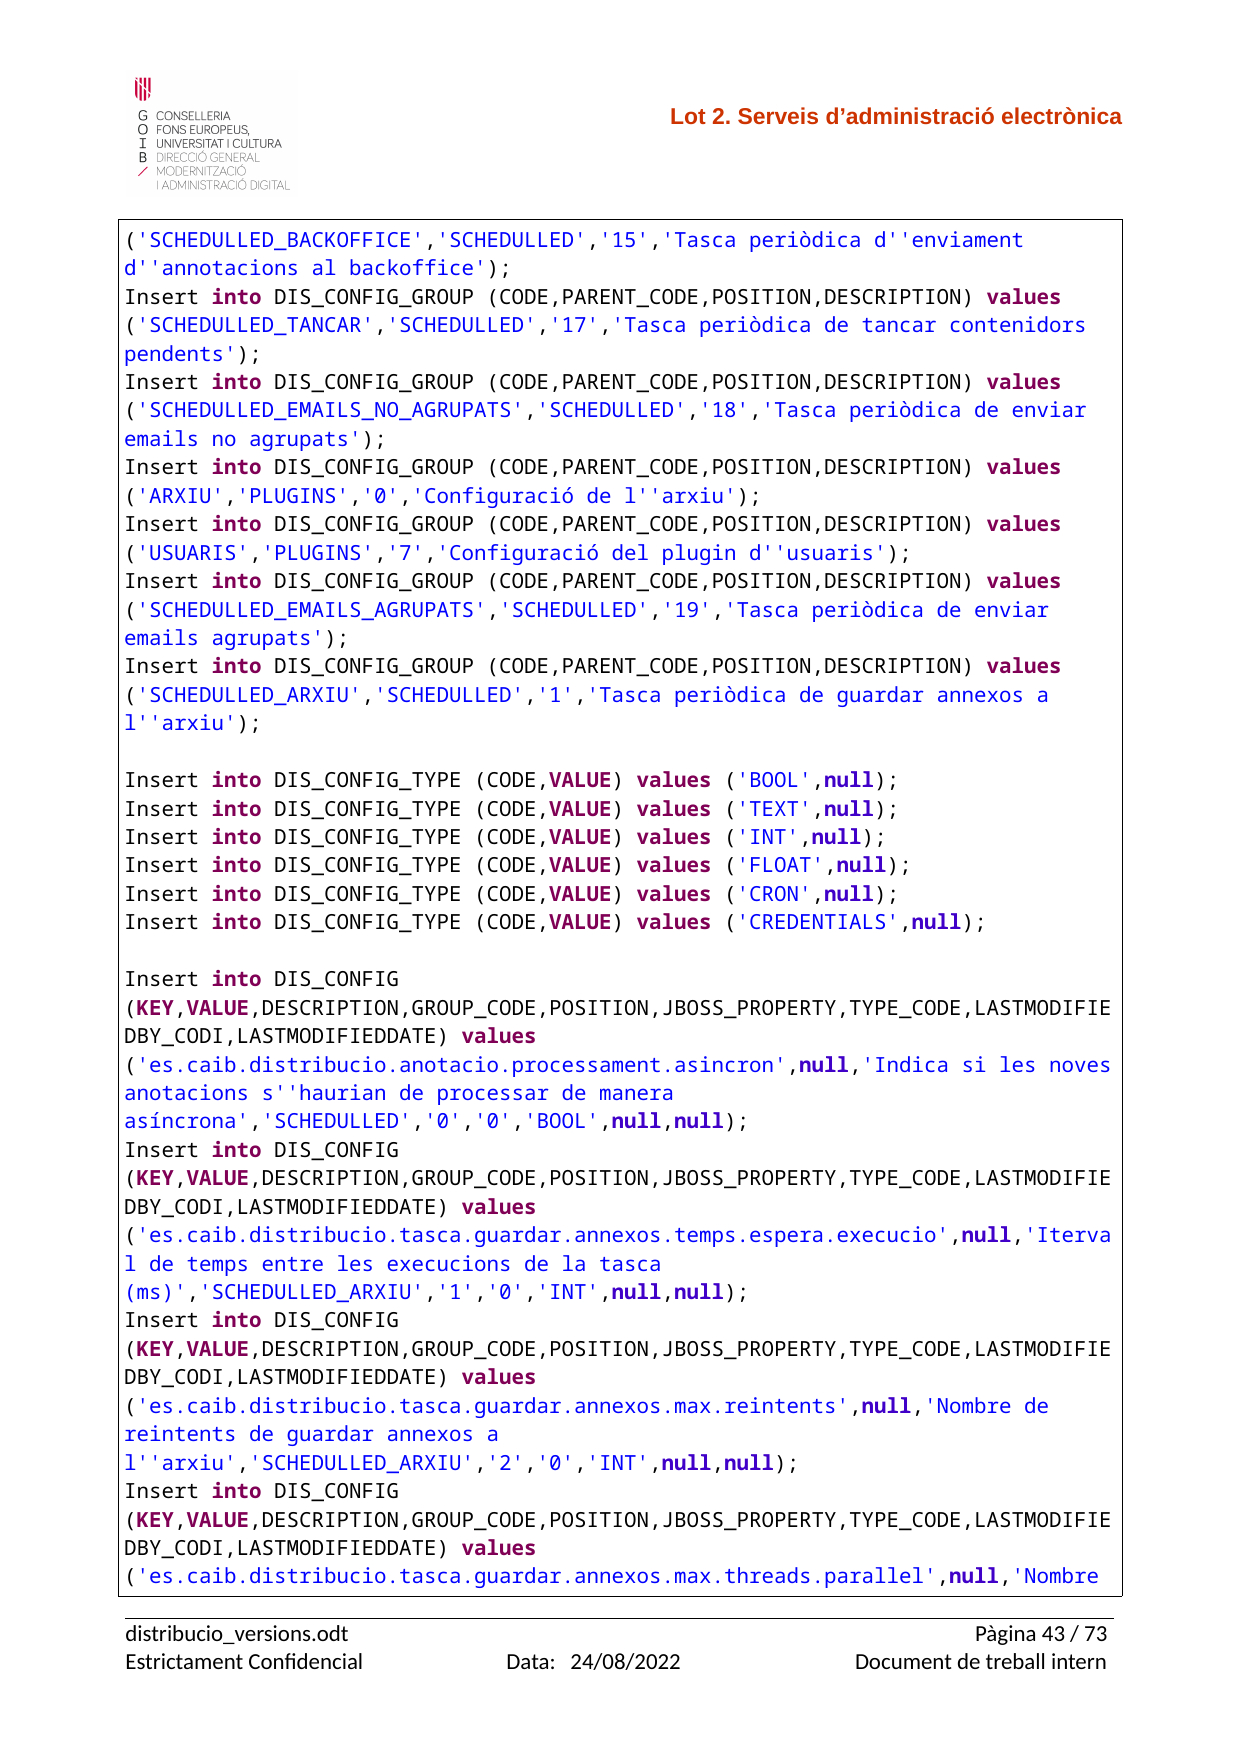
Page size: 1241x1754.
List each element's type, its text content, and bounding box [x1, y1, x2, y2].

picture [126, 70, 299, 197]
table_header ('SCHEDULLED_BACKOFFICE','SCHEDULLED','15','Tasca periòdica d''enviament d''annotacions al backoffice'); Insert into DIS_CONFIG_GROUP (CODE,PARENT_CODE,POSITION,DESCRIPTION) values ('SCHEDULLED_TANCAR','SCHEDULLED','17','Tasca periòdica de tancar contenidors pendents'); Insert into DIS_CONFIG_GROUP (CODE,PARENT_CODE,POSITION,DESCRIPTION) values ('SCHEDULLED_EMAILS_NO_AGRUPATS','SCHEDULLED','18','Tasca periòdica de enviar emails no agrupats'); Insert into DIS_CONFIG_GROUP (CODE,PARENT_CODE,POSITION,DESCRIPTION) values ('ARXIU','PLUGINS','0','Configuració de l''arxiu'); Insert into DIS_CONFIG_GROUP (CODE,PARENT_CODE,POSITION,DESCRIPTION) values ('USUARIS','PLUGINS','7','Configuració del plugin d''usuaris'); Insert into DIS_CONFIG_GROUP (CODE,PARENT_CODE,POSITION,DESCRIPTION) values ('SCHEDULLED_EMAILS_AGRUPATS','SCHEDULLED','19','Tasca periòdica de enviar emails agrupats'); Insert into DIS_CONFIG_GROUP (CODE,PARENT_CODE,POSITION,DESCRIPTION) values ('SCHEDULLED_ARXIU','SCHEDULLED','1','Tasca periòdica de guardar annexos a l''arxiu'); Insert into DIS_CONFIG_TYPE (CODE,VALUE) values ('BOOL',null); Insert into DIS_CONFIG_TYPE (CODE,VALUE) values ('TEXT',null); Insert into DIS_CONFIG_TYPE (CODE,VALUE) values ('INT',null); Insert into DIS_CONFIG_TYPE (CODE,VALUE) values ('FLOAT',null); Insert into DIS_CONFIG_TYPE (CODE,VALUE) values ('CRON',null); Insert into DIS_CONFIG_TYPE (CODE,VALUE) values ('CREDENTIALS',null); Insert into DIS_CONFIG (KEY,VALUE,DESCRIPTION,GROUP_CODE,POSITION,JBOSS_PROPERTY,TYPE_CODE,LASTMODIFIEDBY_CODI,LASTMODIFIEDDATE) values ('es.caib.distribucio.anotacio.processament.asincron',null,'Indica si les noves anotacions s''haurian de processar de manera asíncrona','SCHEDULLED','0','0','BOOL',null,null); Insert into DIS_CONFIG (KEY,VALUE,DESCRIPTION,GROUP_CODE,POSITION,JBOSS_PROPERTY,TYPE_CODE,LASTMODIFIEDBY_CODI,LASTMODIFIEDDATE) values ('es.caib.distribucio.tasca.guardar.annexos.temps.espera.execucio',null,'Iterval de temps entre les execucions de la tasca (ms)','SCHEDULLED_ARXIU','1','0','INT',null,null); Insert into DIS_CONFIG (KEY,VALUE,DESCRIPTION,GROUP_CODE,POSITION,JBOSS_PROPERTY,TYPE_CODE,LASTMODIFIEDBY_CODI,LASTMODIFIEDDATE) values ('es.caib.distribucio.tasca.guardar.annexos.max.reintents',null,'Nombre de reintents de guardar annexos a l''arxiu','SCHEDULLED_ARXIU','2','0','INT',null,null); Insert into DIS_CONFIG (KEY,VALUE,DESCRIPTION,GROUP_CODE,POSITION,JBOSS_PROPERTY,TYPE_CODE,LASTMODIFIEDBY_CODI,LASTMODIFIEDDATE) values ('es.caib.distribucio.tasca.guardar.annexos.max.threads.parallel',null,'Nombre [119, 220, 1122, 1596]
